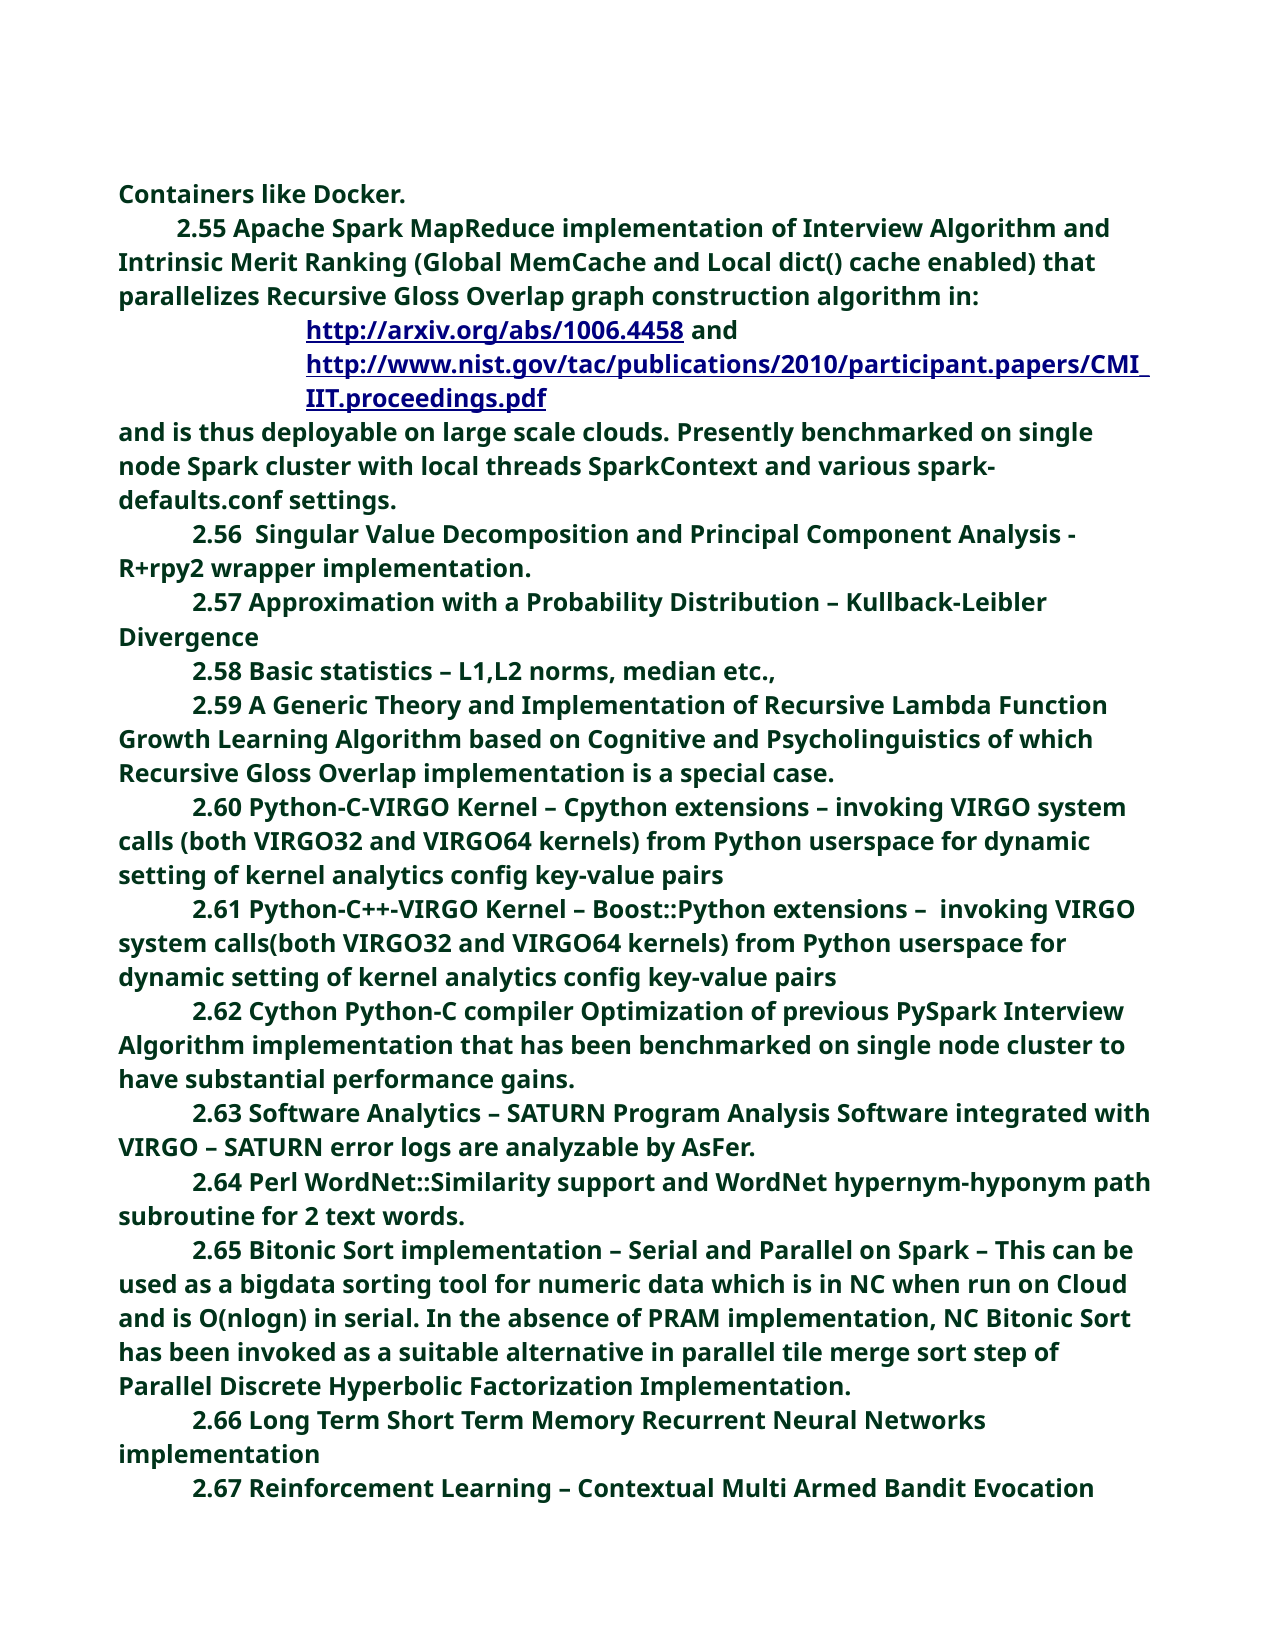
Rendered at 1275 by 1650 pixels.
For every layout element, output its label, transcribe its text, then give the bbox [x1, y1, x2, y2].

text 2.67 Reinforcement Learning – Contextual Multi Armed Bandit Evocation [118, 1471, 1157, 1505]
text 2.55 Apache Spark MapReduce implementation of Interview Algorithm and Intrinsic Merit Ranking (Global MemCache and Local dict() cache enabled) that parallelizes Recursive Gloss Overlap graph construction algorithm in: [118, 210, 1157, 313]
text 2.65 Bitonic Sort implementation – Serial and Parallel on Spark – This can be used as a bigdata sorting tool for numeric data which is in NC when run on Cloud and is O(nlogn) in serial. In the absence of PRAM implementation, NC Bitonic Sort has been invoked as a suitable alternative in parallel tile merge sort step of Parallel Discrete Hyperbolic Factorization Implementation. [118, 1232, 1157, 1403]
text 2.63 Software Analytics – SATURN Program Analysis Software integrated with VIRGO – SATURN error logs are analyzable by AsFer. [118, 1096, 1157, 1164]
text 2.66 Long Term Short Term Memory Recurrent Neural Networks implementation [118, 1403, 1157, 1471]
text Containers like Docker. [118, 176, 1157, 210]
text 2.57 Approximation with a Probability Distribution – Kullback-Leibler Divergence [118, 585, 1157, 653]
text 2.62 Cython Python-C compiler Optimization of previous PySpark Interview Algorithm implementation that has been benchmarked on single node cluster to have substantial performance gains. [118, 994, 1157, 1096]
text 2.60 Python-C-VIRGO Kernel – Cpython extensions – invoking VIRGO system calls (both VIRGO32 and VIRGO64 kernels) from Python userspace for dynamic setting of kernel analytics config key-value pairs [118, 789, 1157, 892]
text 2.64 Perl WordNet::Similarity support and WordNet hypernym-hyponym path subroutine for 2 text words. [118, 1164, 1157, 1232]
text 2.61 Python-C++-VIRGO Kernel – Boost::Python extensions – invoking VIRGO system calls(both VIRGO32 and VIRGO64 kernels) from Python userspace for dynamic setting of kernel analytics config key-value pairs [118, 892, 1157, 994]
text and is thus deployable on large scale clouds. Presently benchmarked on single node Spark cluster with local threads SparkContext and various spark-defaults.conf settings. [118, 415, 1157, 517]
list http://arxiv.org/abs/1006.4458 and http://www.nist.gov/tac/publications/2010/participant.papers/CMI_IIT.proceedings.pdf [268, 313, 1157, 415]
text 2.59 A Generic Theory and Implementation of Recursive Lambda Function Growth Learning Algorithm based on Cognitive and Psycholinguistics of which Recursive Gloss Overlap implementation is a special case. [118, 687, 1157, 789]
text 2.58 Basic statistics – L1,L2 norms, median etc., [118, 653, 1157, 687]
text 2.56 Singular Value Decomposition and Principal Component Analysis - R+rpy2 wrapper implementation. [118, 517, 1157, 585]
